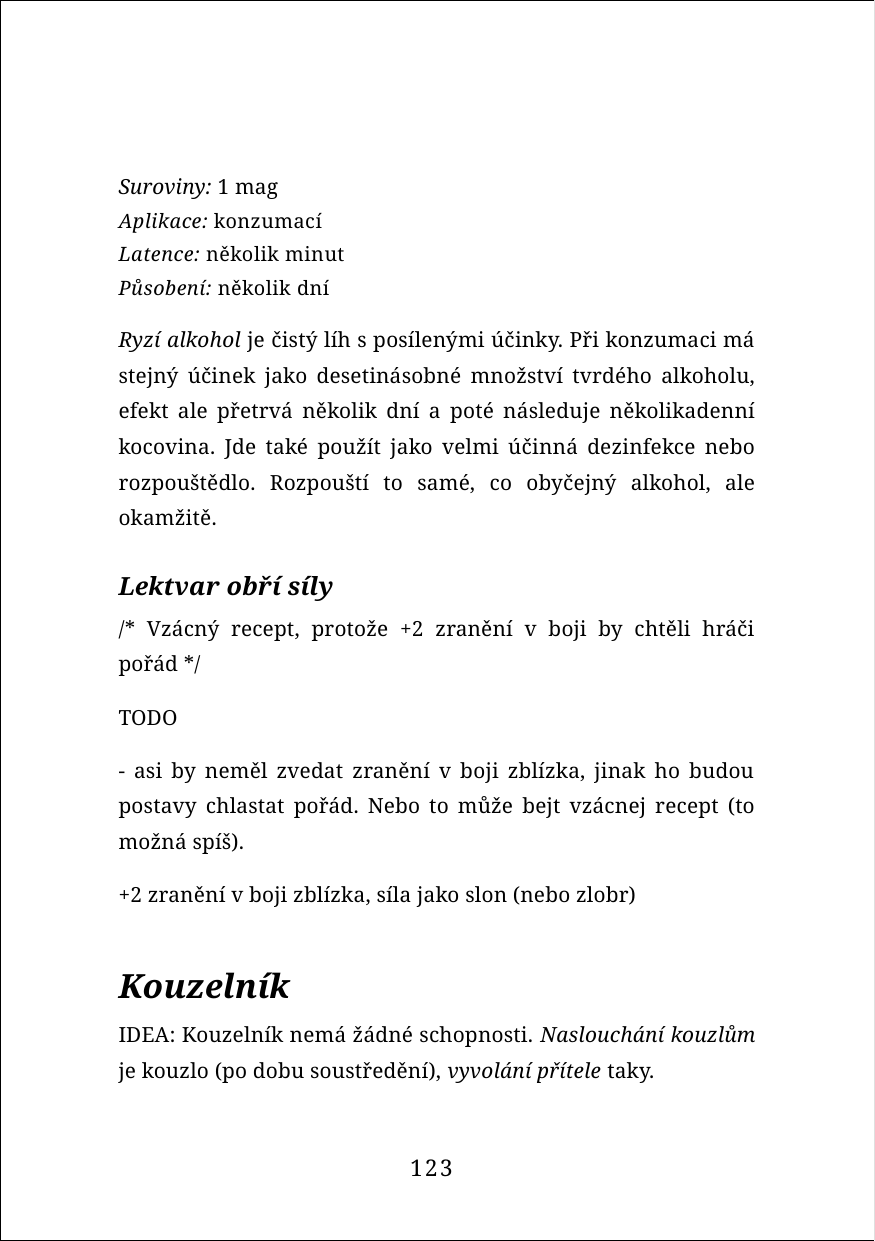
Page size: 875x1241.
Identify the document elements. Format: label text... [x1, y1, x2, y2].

text +2 zranění v boji zblízka, síla jako slon (nebo zlobr) [118, 880, 756, 909]
text - asi by neměl zvedat zranění v boji zblízka, jinak ho budou postavy chlastat pořád. Nebo to může bejt vzácnej recept (to možná spíš). [118, 756, 756, 855]
text /* Vzácný recept, protože +2 zranění v boji by chtěli hráči pořád */ [118, 614, 756, 678]
subtitle Lektvar obří síly [118, 568, 756, 602]
subtitle Kouzelník [118, 963, 756, 1008]
text IDEA: Kouzelník nemá žádné schopnosti. Naslouchání kouzlům je kouzlo (po dobu soustředění), vyvolání přítele taky. [118, 1020, 756, 1084]
text TODO [118, 703, 756, 731]
text Suroviny: 1 mag Aplikace: konzumací Latence: několik minut Působení: několik dní [118, 172, 756, 301]
text Ryzí alkohol je čistý líh s posílenými účinky. Při konzumaci má stejný účinek jako desetinásobné množství tvrdého alkoholu, efekt ale přetrvá několik dní a poté následuje několikadenní kocovina. Jde také použít jako velmi účinná dezinfekce nebo rozpouštědlo. Rozpouští to samé, co obyčejný alkohol, ale okamžitě. [118, 326, 756, 532]
